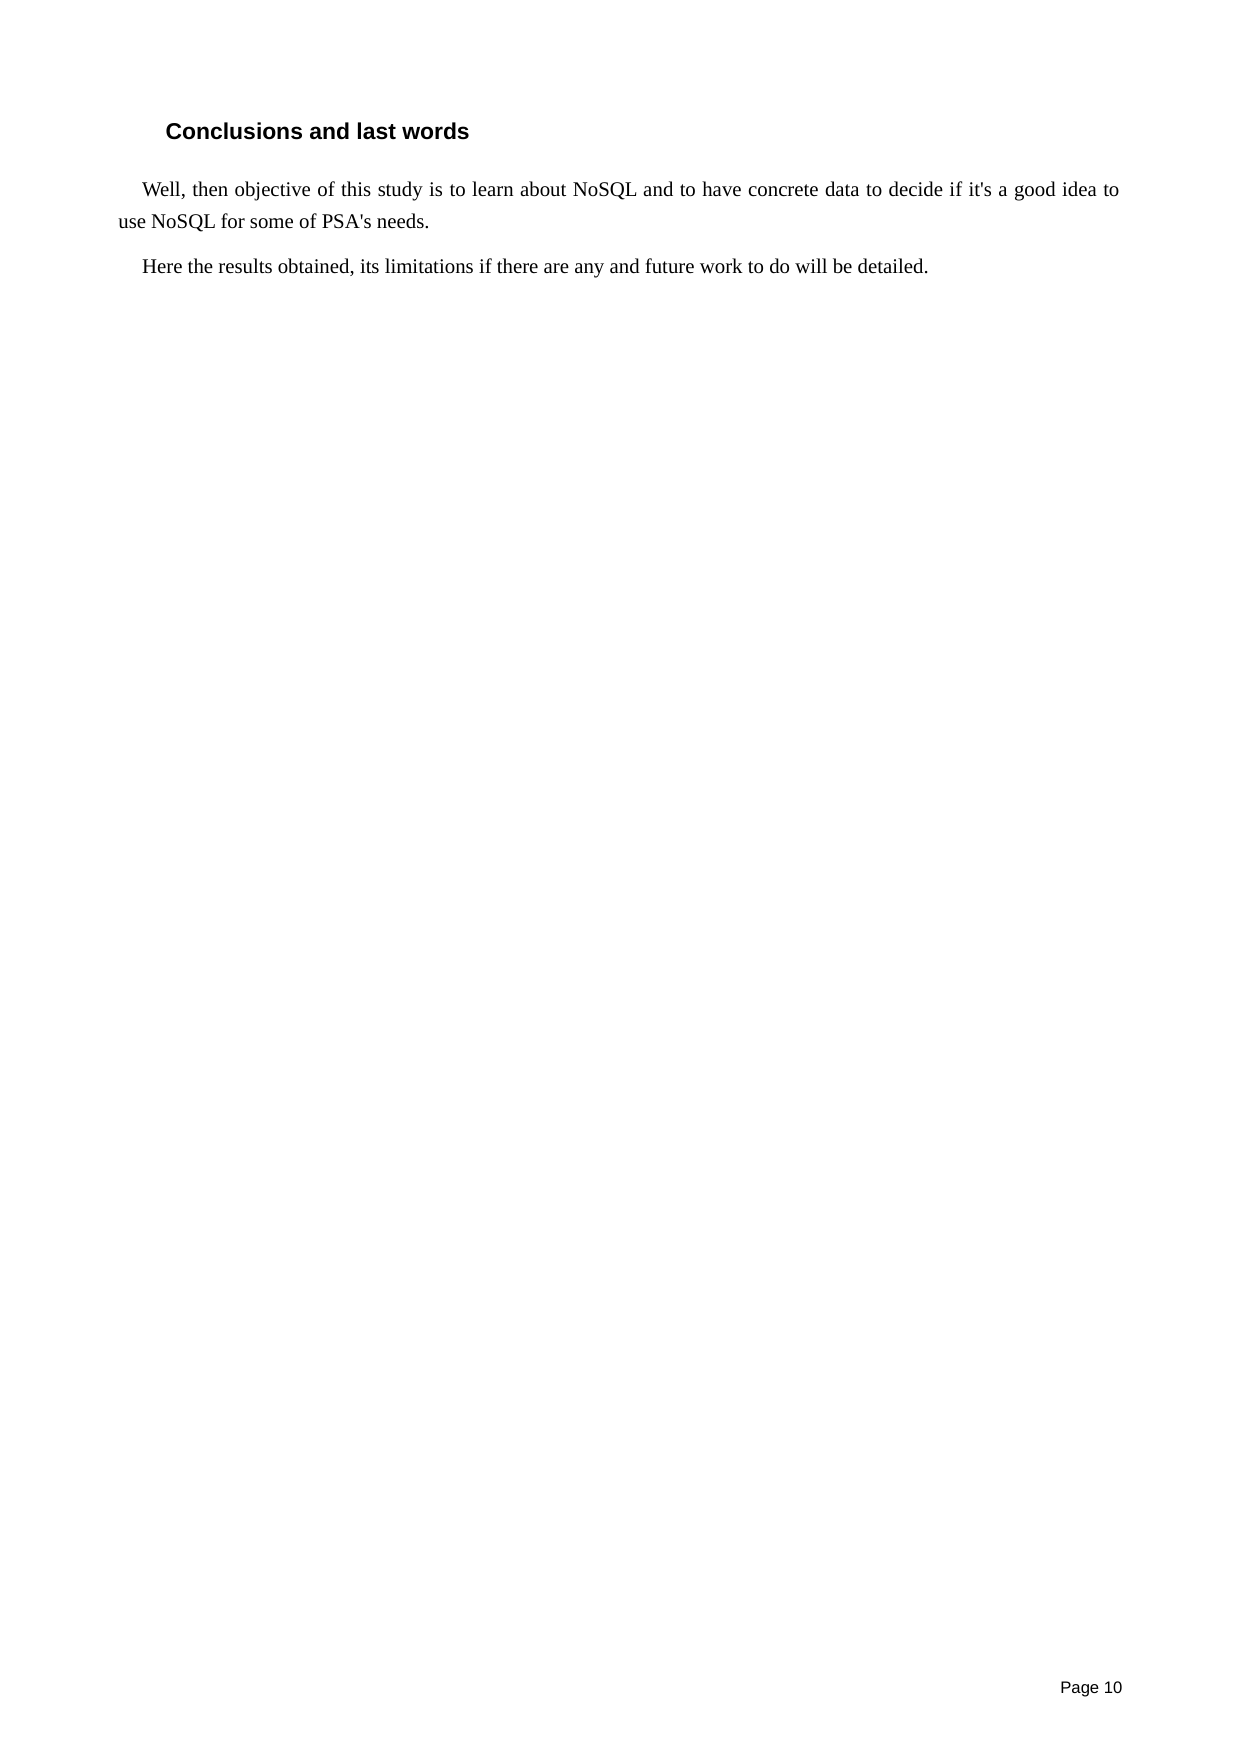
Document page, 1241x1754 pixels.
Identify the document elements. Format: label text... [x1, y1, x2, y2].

subtitle Conclusions and last words [165, 118, 1122, 144]
text Here the results obtained, its limitations if there are any and future work to do will be detailed. [118, 247, 1122, 280]
text Well, then objective of this study is to learn about NoSQL and to have concrete data to decide if it's a good idea to use NoSQL for some of PSA's needs. [118, 170, 1122, 235]
